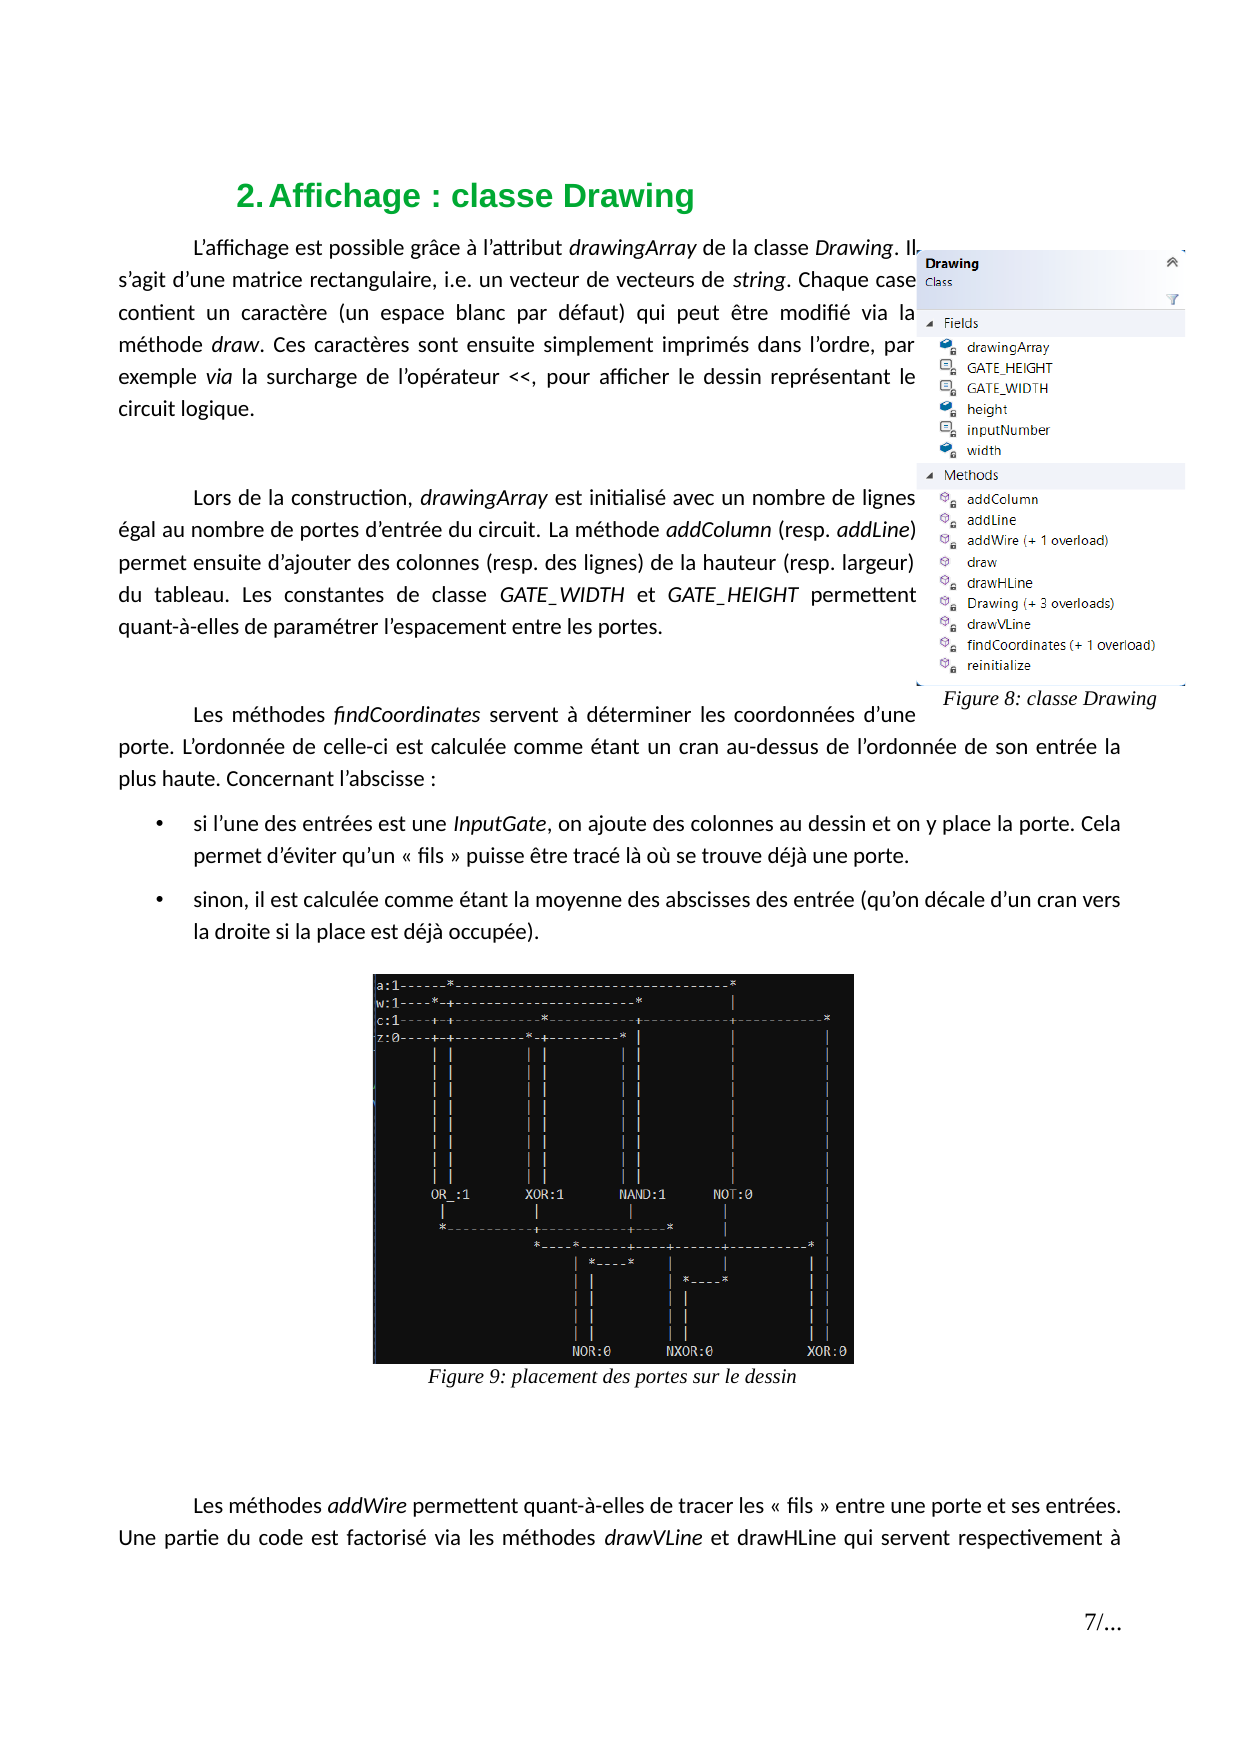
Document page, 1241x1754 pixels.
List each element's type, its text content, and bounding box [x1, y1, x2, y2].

text Les méthodes findCoordinates servent à déterminer les coordonnées d’une porte. L’ordonnée de celle-ci est calculée comme étant un cran au-dessus de l’ordonnée de son entrée la plus haute. Concernant l’abscisse : [118, 700, 1122, 793]
list si l’une des entrées est une InputGate, on ajoute des colonnes au dessin et on y place la porte. Cela permet d’éviter qu’un « fils » puisse être tracé là où se trouve déjà une porte. [156, 809, 1122, 869]
text L’affichage est possible grâce à l’attribut drawingArray de la classe Drawing. Il s’agit d’une matrice rectangulaire, i.e. un vecteur de vecteurs de string. Chaque case contient un caractère (un espace blanc par défaut) qui peut être modifié via la méthode draw. Ces caractères sont ensuite simplement imprimés dans l’ordre, par exemple via la surcharge de l’opérateur <<, pour afficher le dessin représentant le circuit logique. [118, 233, 1185, 422]
subtitle Affichage : classe Drawing [236, 176, 1122, 215]
list sinon, il est calculée comme étant la moyenne des abscisses des entrée (qu’on décale d’un cran vers la droite si la place est déjà occupée). [156, 885, 1122, 945]
picture [372, 974, 854, 1364]
text Figure 9: placement des portes sur le dessin [373, 1364, 854, 1388]
text Lors de la construction, drawingArray est initialisé avec un nombre de lignes égal au nombre de portes d’entrée du circuit. La méthode addColumn (resp. addLine) permet ensuite d’ajouter des colonnes (resp. des lignes) de la hauteur (resp. largeur) du tableau. Les constantes de classe GATE_WIDTH et GATE_HEIGHT permettent quant-à-elles de paramétrer l’espacement entre les portes. [118, 483, 916, 640]
text Les méthodes addWire permettent quant-à-elles de tracer les « fils » entre une porte et ses entrées. Une partie du code est factorisé via les méthodes drawVLine et drawHLine qui servent respectivement à [118, 1491, 1122, 1551]
text Figure 8: classe Drawing [917, 686, 1185, 710]
picture [916, 250, 1185, 686]
